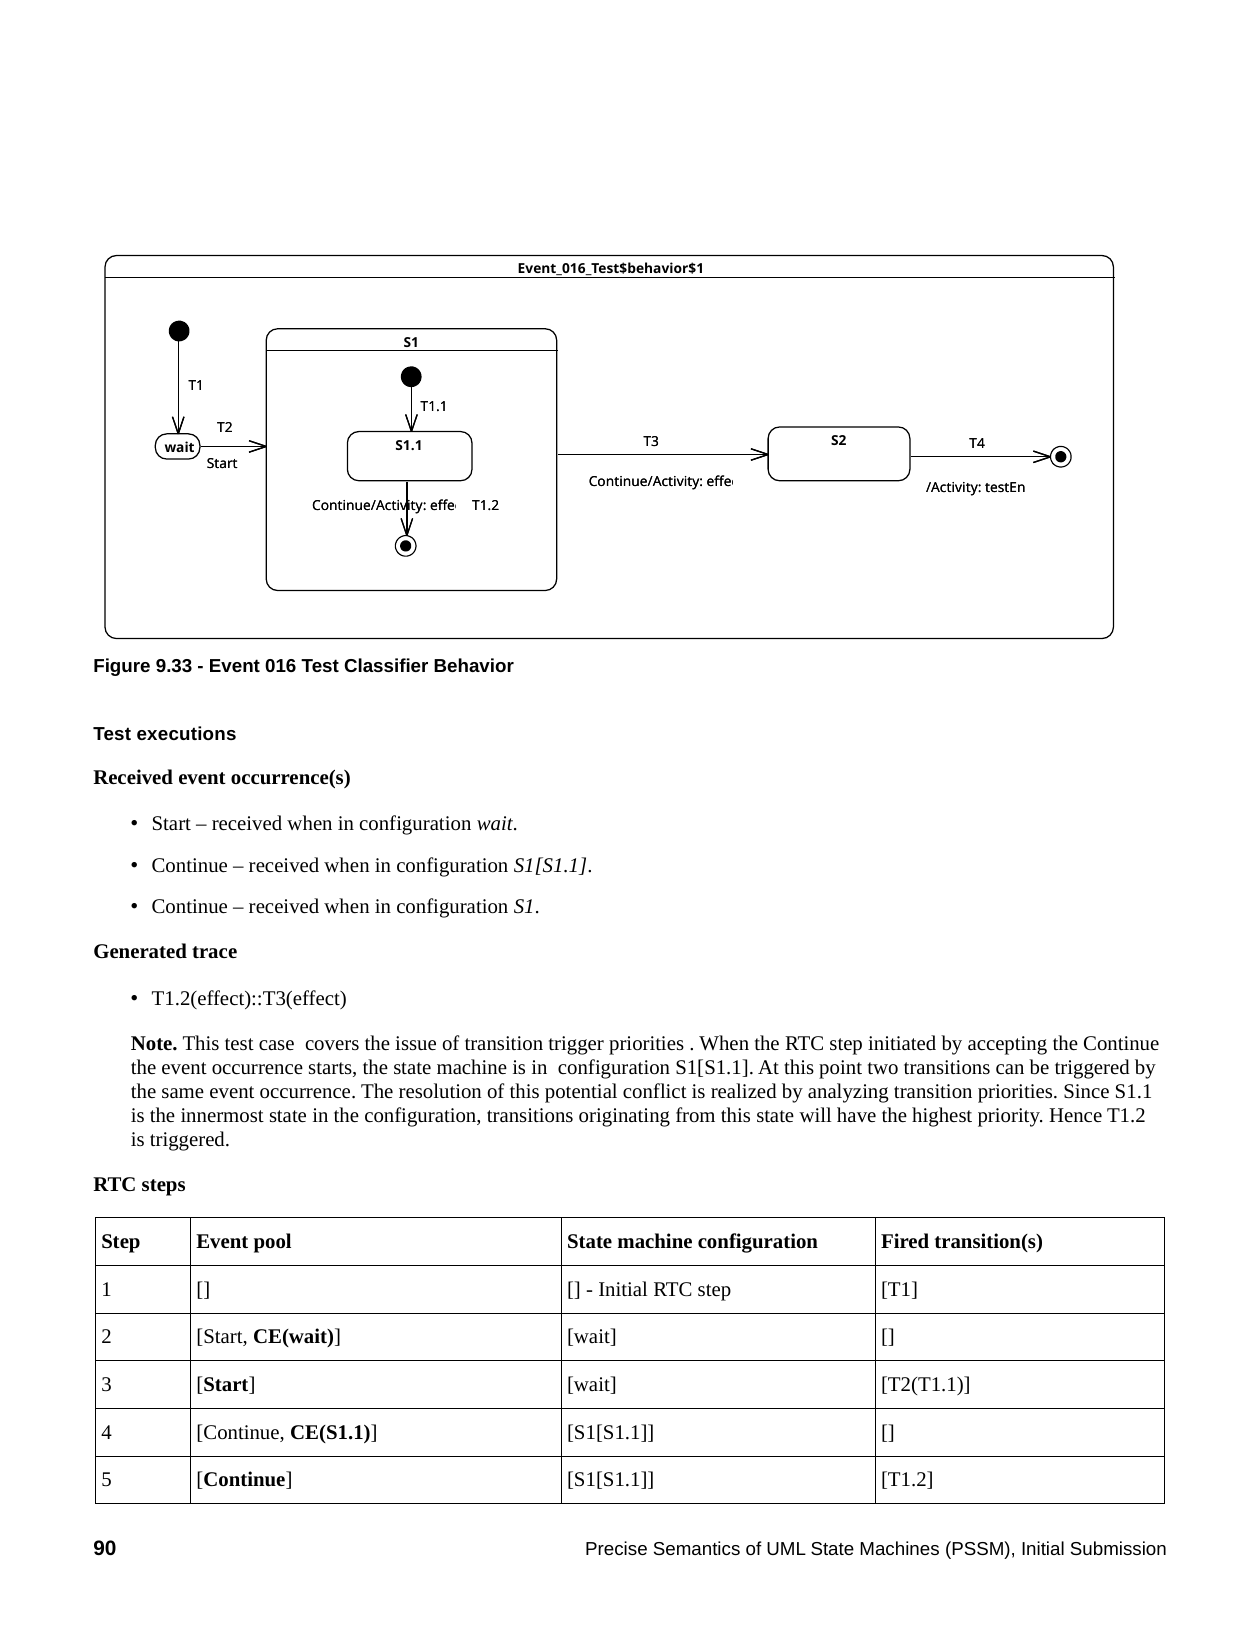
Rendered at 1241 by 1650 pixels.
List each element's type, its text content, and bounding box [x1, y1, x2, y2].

list Continue – received when in configuration S1. [131, 893, 1164, 918]
table_cell [Continue, CE(S1.1)] [191, 1409, 561, 1456]
text Figure 9.33 - Event 016 Test Classifier Behavior [93, 243, 1127, 676]
table_cell [T2(T1.1)] [876, 1361, 1164, 1408]
table_header Event pool [191, 1218, 561, 1265]
table_cell 5 [96, 1457, 190, 1503]
table_header Step [96, 1218, 190, 1265]
table_header State machine configuration [562, 1218, 875, 1265]
table_cell [] - Initial RTC step [562, 1266, 875, 1312]
table_cell [S1[S1.1]] [562, 1457, 875, 1503]
table_cell [S1[S1.1]] [562, 1409, 875, 1456]
table_cell [T1.2] [876, 1457, 1164, 1503]
text Received event occurrence(s) [93, 765, 1164, 789]
table_cell [] [876, 1314, 1164, 1360]
text Note. This test case covers the issue of transition trigger priorities . When the RTC step initiated by accepting the Continue the event occurrence starts, the state machine is in configuration S1[S1.1]. At this point two transitions can be triggered by the same event occurrence. The resolution of this potential conflict is realized by analyzing transition priorities. Since S1.1 is the innermost state in the configuration, transitions originating from this state will have the highest priority. Hence T1.2 is triggered. [131, 1031, 1164, 1151]
table_cell [Start, CE(wait)] [191, 1314, 561, 1360]
table_cell [Start] [191, 1361, 561, 1408]
table_cell [wait] [562, 1314, 875, 1360]
table_cell [] [876, 1409, 1164, 1456]
table_cell [] [191, 1266, 561, 1312]
list Continue – received when in configuration S1[S1.1]. [131, 852, 1164, 877]
table_header Fired transition(s) [876, 1218, 1164, 1265]
list Start – received when in configuration wait. [131, 810, 1164, 835]
table_cell 2 [96, 1314, 190, 1360]
table_cell 3 [96, 1361, 190, 1408]
table_cell [Continue] [191, 1457, 561, 1503]
table_cell 1 [96, 1266, 190, 1312]
table_cell [T1] [876, 1266, 1164, 1312]
text RTC steps [93, 1172, 1164, 1196]
table_cell 4 [96, 1409, 190, 1456]
text Generated trace [93, 939, 1164, 963]
subtitle Test executions [93, 722, 1164, 744]
table_cell [wait] [562, 1361, 875, 1408]
list T1.2(effect)::T3(effect) [131, 984, 1164, 1009]
